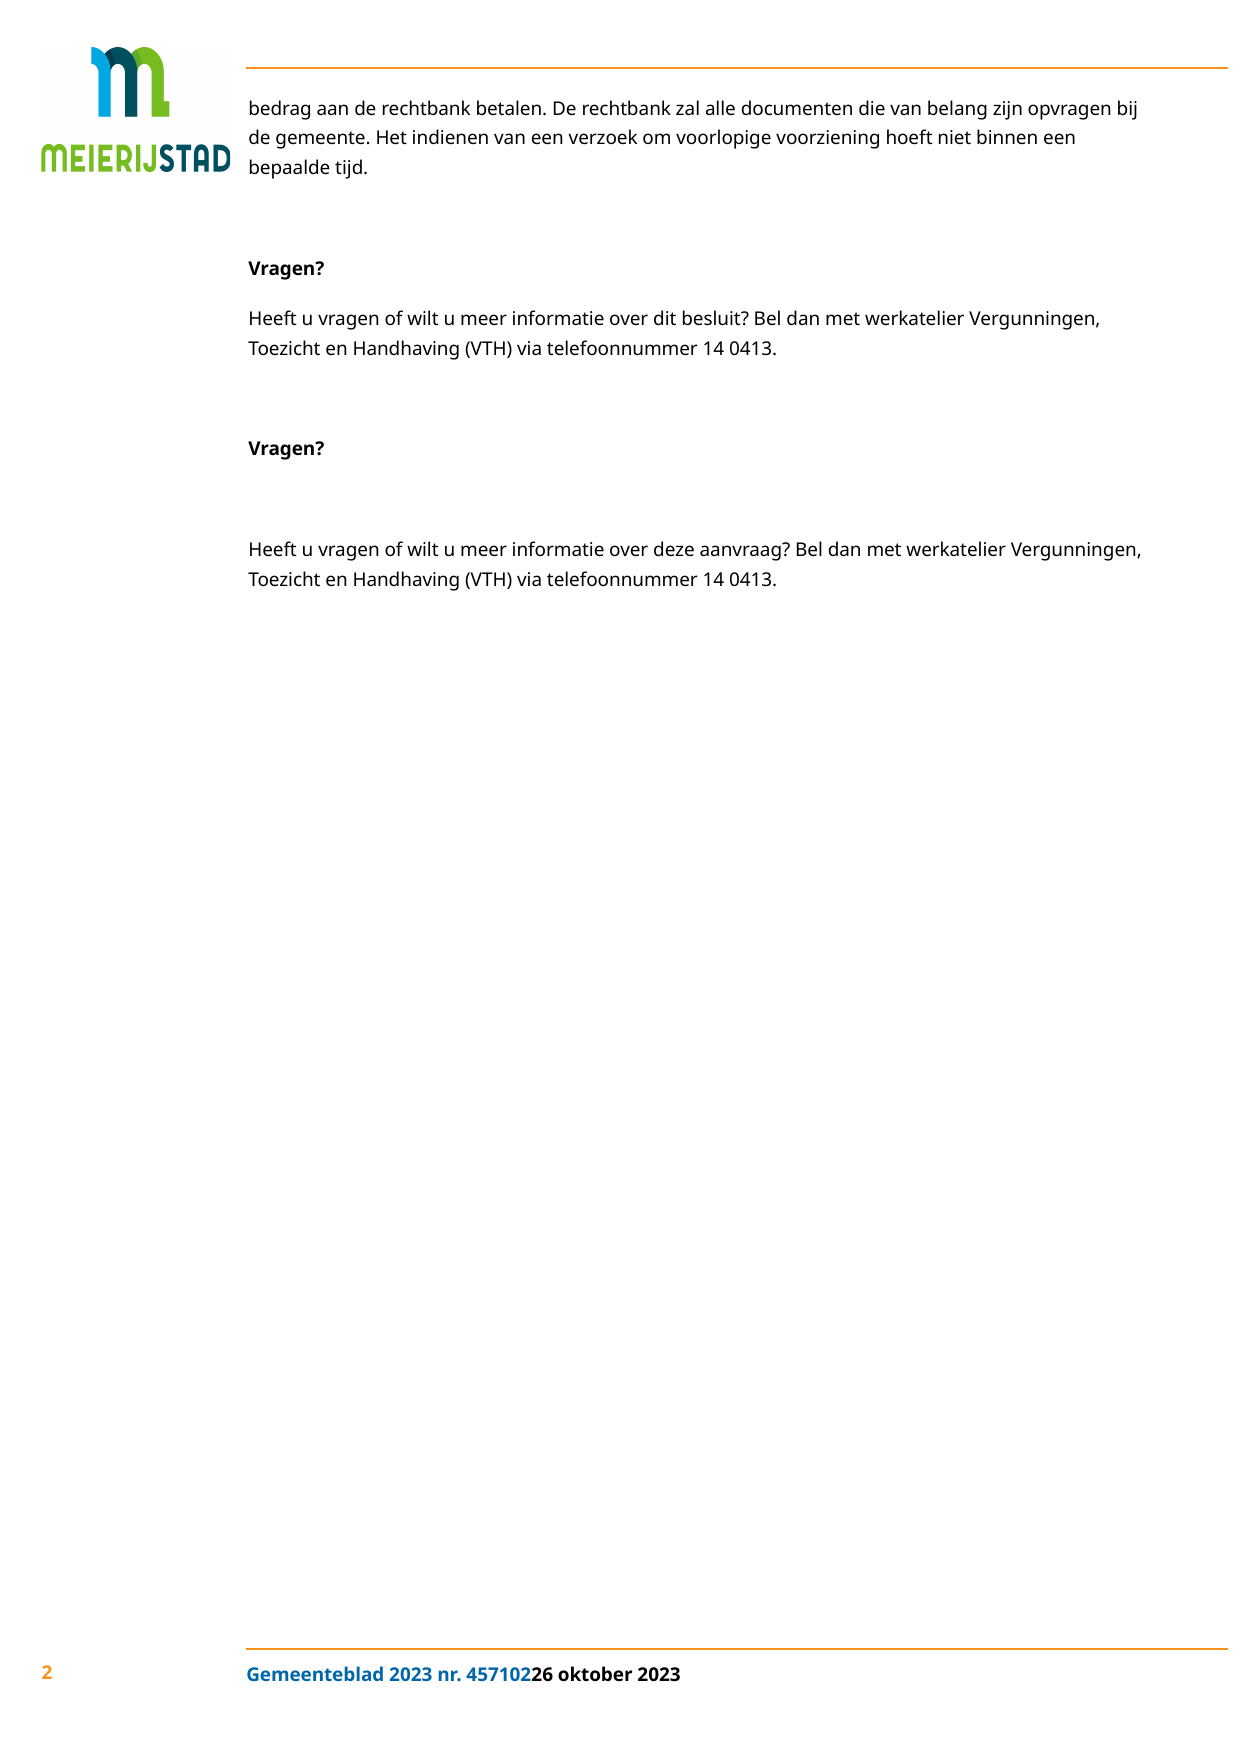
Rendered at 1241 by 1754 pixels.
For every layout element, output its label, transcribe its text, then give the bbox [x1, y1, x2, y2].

text bedrag aan de rechtbank betalen. De rechtbank zal alle documenten die van belang zijn opvragen bij de gemeente. Het indienen van een verzoek om voorlopige voorziening hoeft niet binnen een bepaalde tijd. [248, 95, 1152, 180]
text Heeft u vragen of wilt u meer informatie over deze aanvraag? Bel dan met werkatelier Vergunningen, Toezicht en Handhaving (VTH) via telefoonnummer 14 0413. [248, 536, 1152, 592]
text Vragen? [248, 436, 1152, 461]
picture [41, 47, 231, 172]
text Heeft u vragen of wilt u meer informatie over dit besluit? Bel dan met werkatelier Vergunningen, Toezicht en Handhaving (VTH) via telefoonnummer 14 0413. [248, 305, 1152, 361]
text Vragen? [248, 255, 1152, 281]
